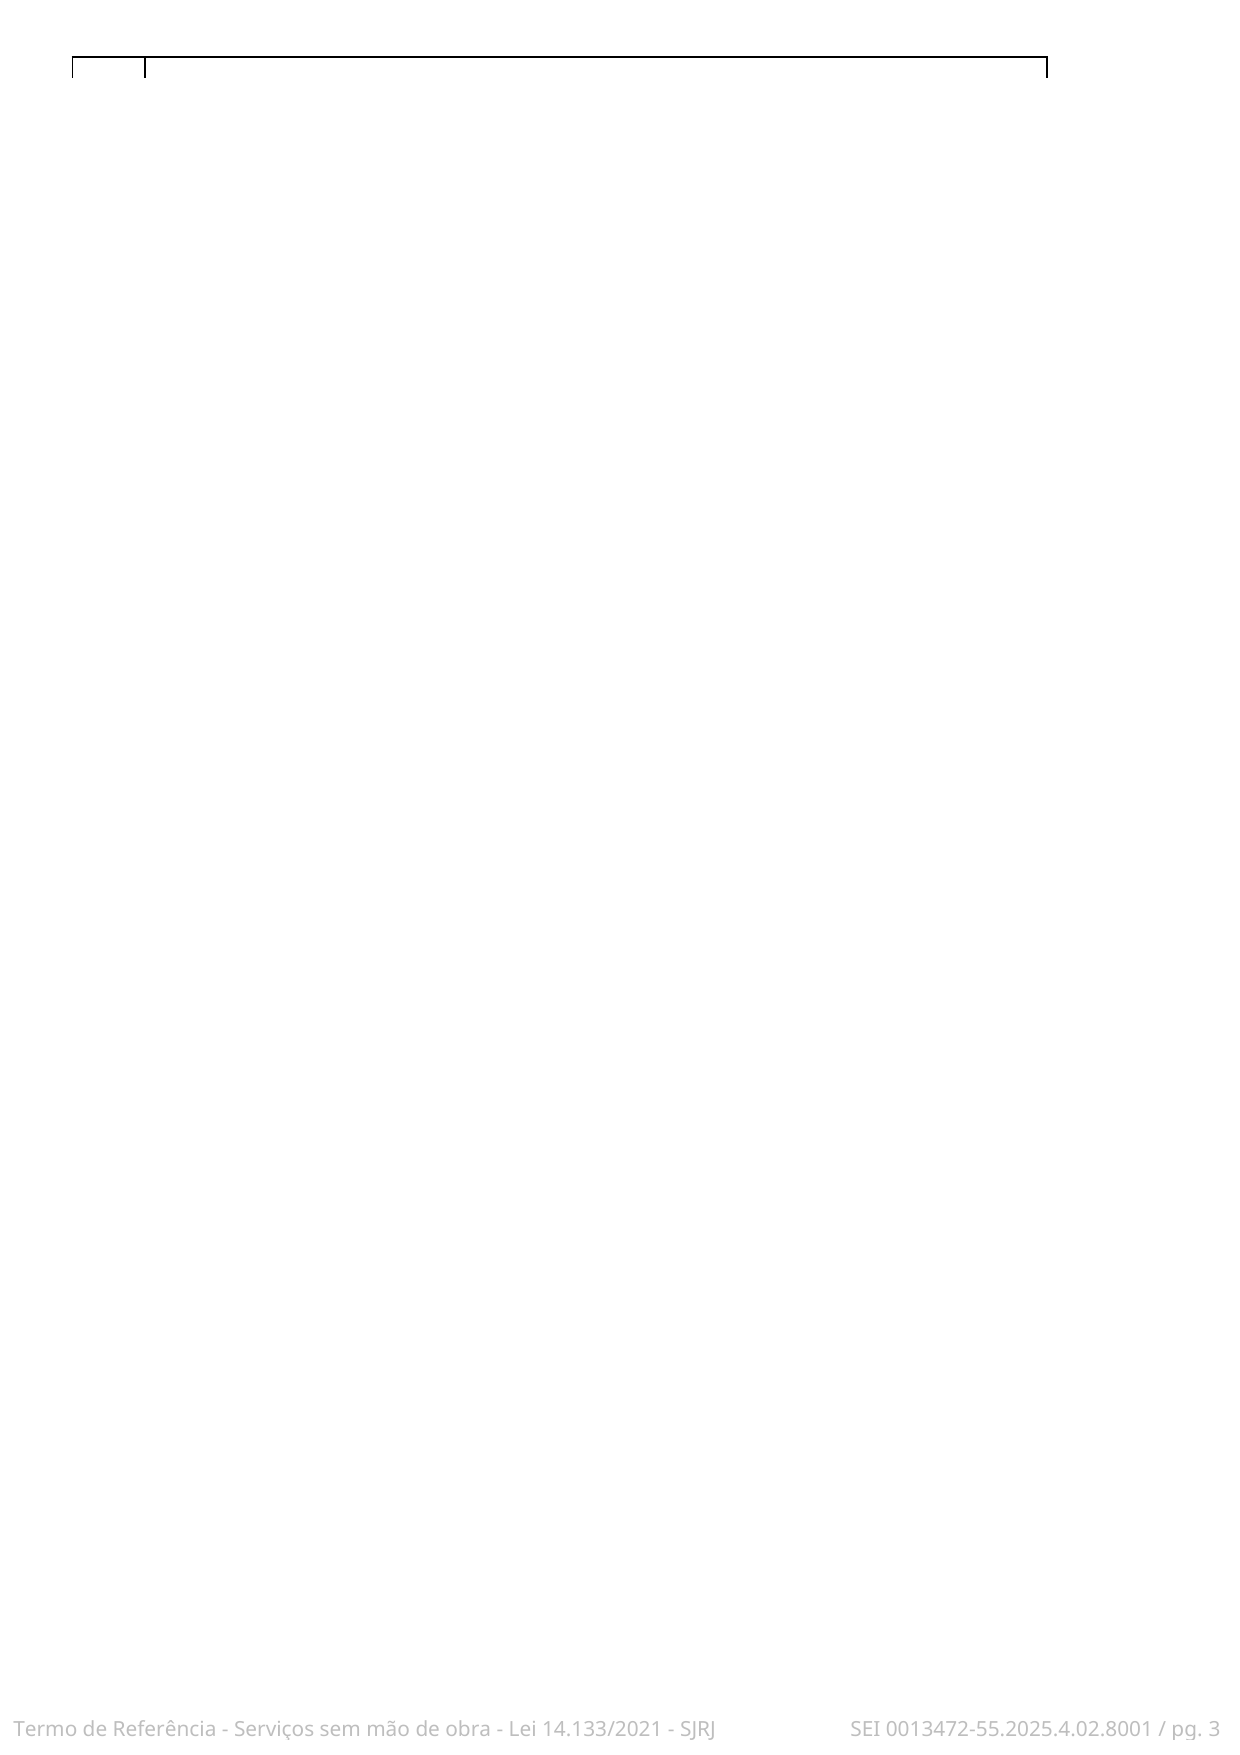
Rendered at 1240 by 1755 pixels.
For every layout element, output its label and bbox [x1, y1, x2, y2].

table_cell [73, 58, 144, 78]
table_cell [146, 58, 1046, 78]
